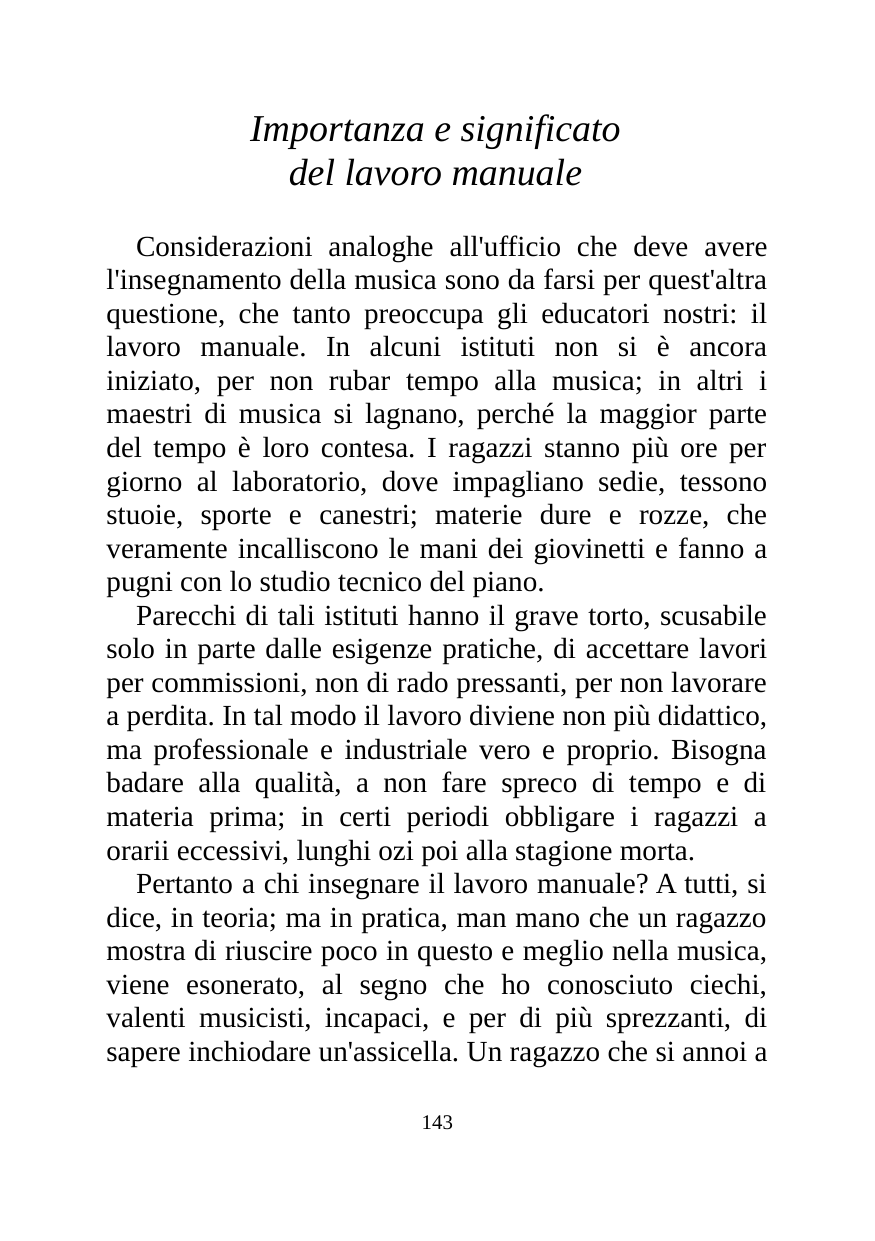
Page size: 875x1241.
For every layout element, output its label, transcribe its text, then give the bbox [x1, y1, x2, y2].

text Considerazioni analoghe all'ufficio che deve avere l'insegnamento della musica sono da farsi per quest'altra questione, che tanto preoccupa gli educatori nostri: il lavoro manuale. In alcuni istituti non si è ancora iniziato, per non rubar tempo alla musica; in altri i maestri di musica si lagnano, perché la maggior parte del tempo è loro contesa. I ragazzi stanno più ore per giorno al laboratorio, dove impagliano sedie, tessono stuoie, sporte e canestri; materie dure e rozze, che veramente incalliscono le mani dei giovinetti e fanno a pugni con lo studio tecnico del piano. [106, 229, 768, 598]
text Parecchi di tali istituti hanno il grave torto, scusabile solo in parte dalle esigenze pratiche, di accettare lavori per commissioni, non di rado pressanti, per non lavorare a perdita. In tal modo il lavoro diviene non più didattico, ma professionale e industriale vero e proprio. Bisogna badare alla qualità, a non fare spreco di tempo e di materia prima; in certi periodi obbligare i ragazzi a orarii eccessivi, lunghi ozi poi alla stagione morta. [106, 598, 768, 866]
text Pertanto a chi insegnare il lavoro manuale? A tutti, si dice, in teoria; ma in pratica, man mano che un ragazzo mostra di riuscire poco in questo e meglio nella musica, viene esonerato, al segno che ho conosciuto ciechi, valenti musicisti, incapaci, e per di più sprezzanti, di sapere inchiodare un'assicella. Un ragazzo che si annoi a [106, 866, 768, 1067]
subtitle Importanza e significato del lavoro manuale [106, 106, 768, 193]
